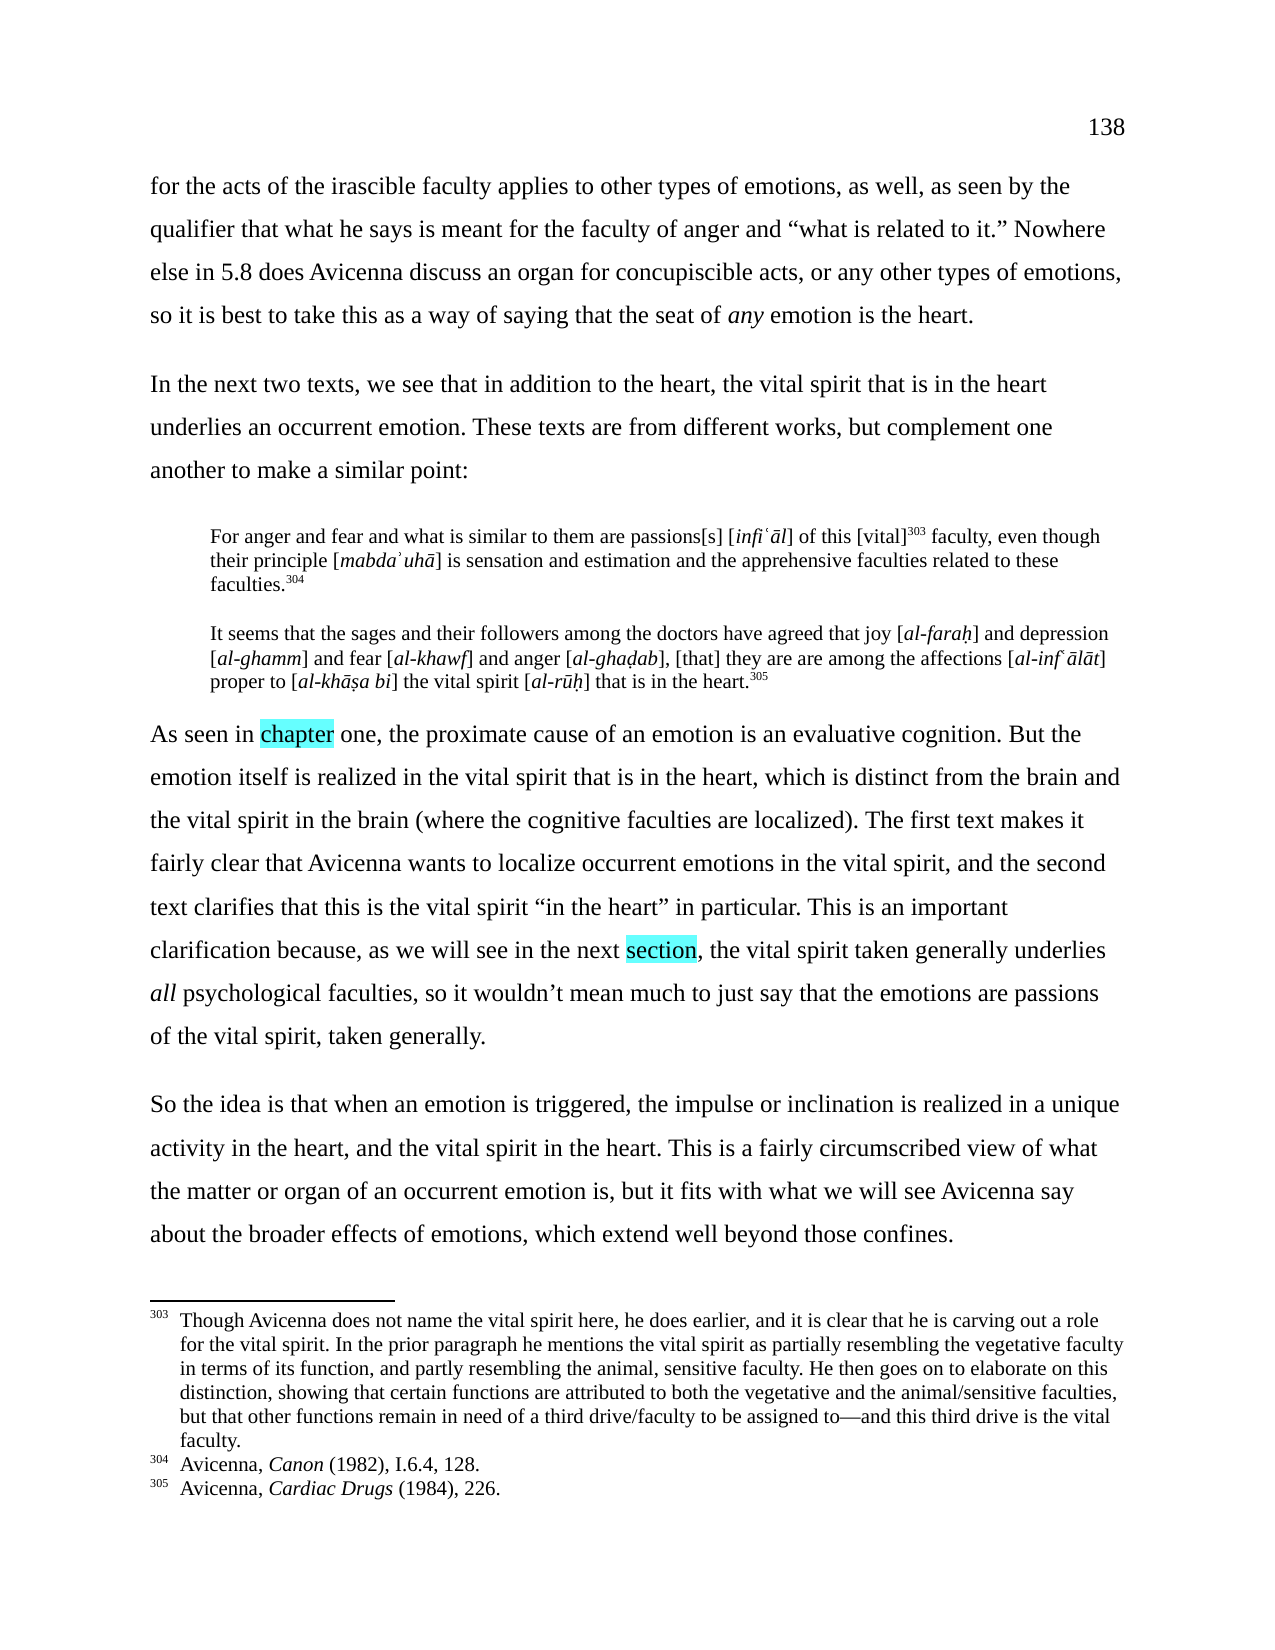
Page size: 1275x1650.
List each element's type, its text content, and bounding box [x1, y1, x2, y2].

text for the acts of the irascible faculty applies to other types of emotions, as well, as seen by the qualifier that what he says is meant for the faculty of anger and “what is related to it.” Nowhere else in 5.8 does Avicenna discuss an organ for concupiscible acts, or any other types of emotions, so it is best to take this as a way of saying that the seat of any emotion is the heart. [150, 171, 1125, 329]
text For anger and fear and what is similar to them are passions[s] [infiʿāl] of this [vital] faculty, even though their principle [mabdaʾuhā] is sensation and estimation and the apprehensive faculties related to these faculties. [210, 524, 1125, 596]
text Avicenna, Cardiac Drugs (1984), 226. [150, 1476, 1125, 1500]
text Avicenna, Canon (1982), I.6.4, 128. [150, 1452, 1125, 1476]
text It seems that the sages and their followers among the doctors have agreed that joy [al-faraḥ] and depression [al-ghamm] and fear [al-khawf] and anger [al-ghaḍab], [that] they are are among the affections [al-infʿālāt] proper to [al-khāṣa bi] the vital spirit [al-rūḥ] that is in the heart. [210, 621, 1125, 693]
text In the next two texts, we see that in addition to the heart, the vital spirit that is in the heart underlies an occurrent emotion. These texts are from different works, but complement one another to make a similar point: [150, 369, 1125, 484]
text Though Avicenna does not name the vital spirit here, he does earlier, and it is clear that he is carving out a role for the vital spirit. In the prior paragraph he mentions the vital spirit as partially resembling the vegetative faculty in terms of its function, and partly resembling the animal, sensitive faculty. He then goes on to elaborate on this distinction, showing that certain functions are attributed to both the vegetative and the animal/sensitive faculties, but that other functions remain in need of a third drive/faculty to be assigned to—and this third drive is the vital faculty. [150, 1307, 1125, 1452]
text So the idea is that when an emotion is triggered, the impulse or inclination is realized in a unique activity in the heart, and the vital spirit in the heart. This is a fairly circumscribed view of what the matter or organ of an occurrent emotion is, but it fits with what we will see Avicenna say about the broader effects of emotions, which extend well beyond those confines. [150, 1089, 1125, 1248]
text As seen in chapter one, the proximate cause of an emotion is an evaluative cognition. But the emotion itself is realized in the vital spirit that is in the heart, which is distinct from the brain and the vital spirit in the brain (where the cognitive faculties are localized). The first text makes it fairly clear that Avicenna wants to localize occurrent emotions in the vital spirit, and the second text clarifies that this is the vital spirit “in the heart” in particular. This is an important clarification because, as we will see in the next section, the vital spirit taken generally underlies all psychological faculties, so it wouldn’t mean much to just say that the emotions are passions of the vital spirit, taken generally. [150, 719, 1125, 1050]
